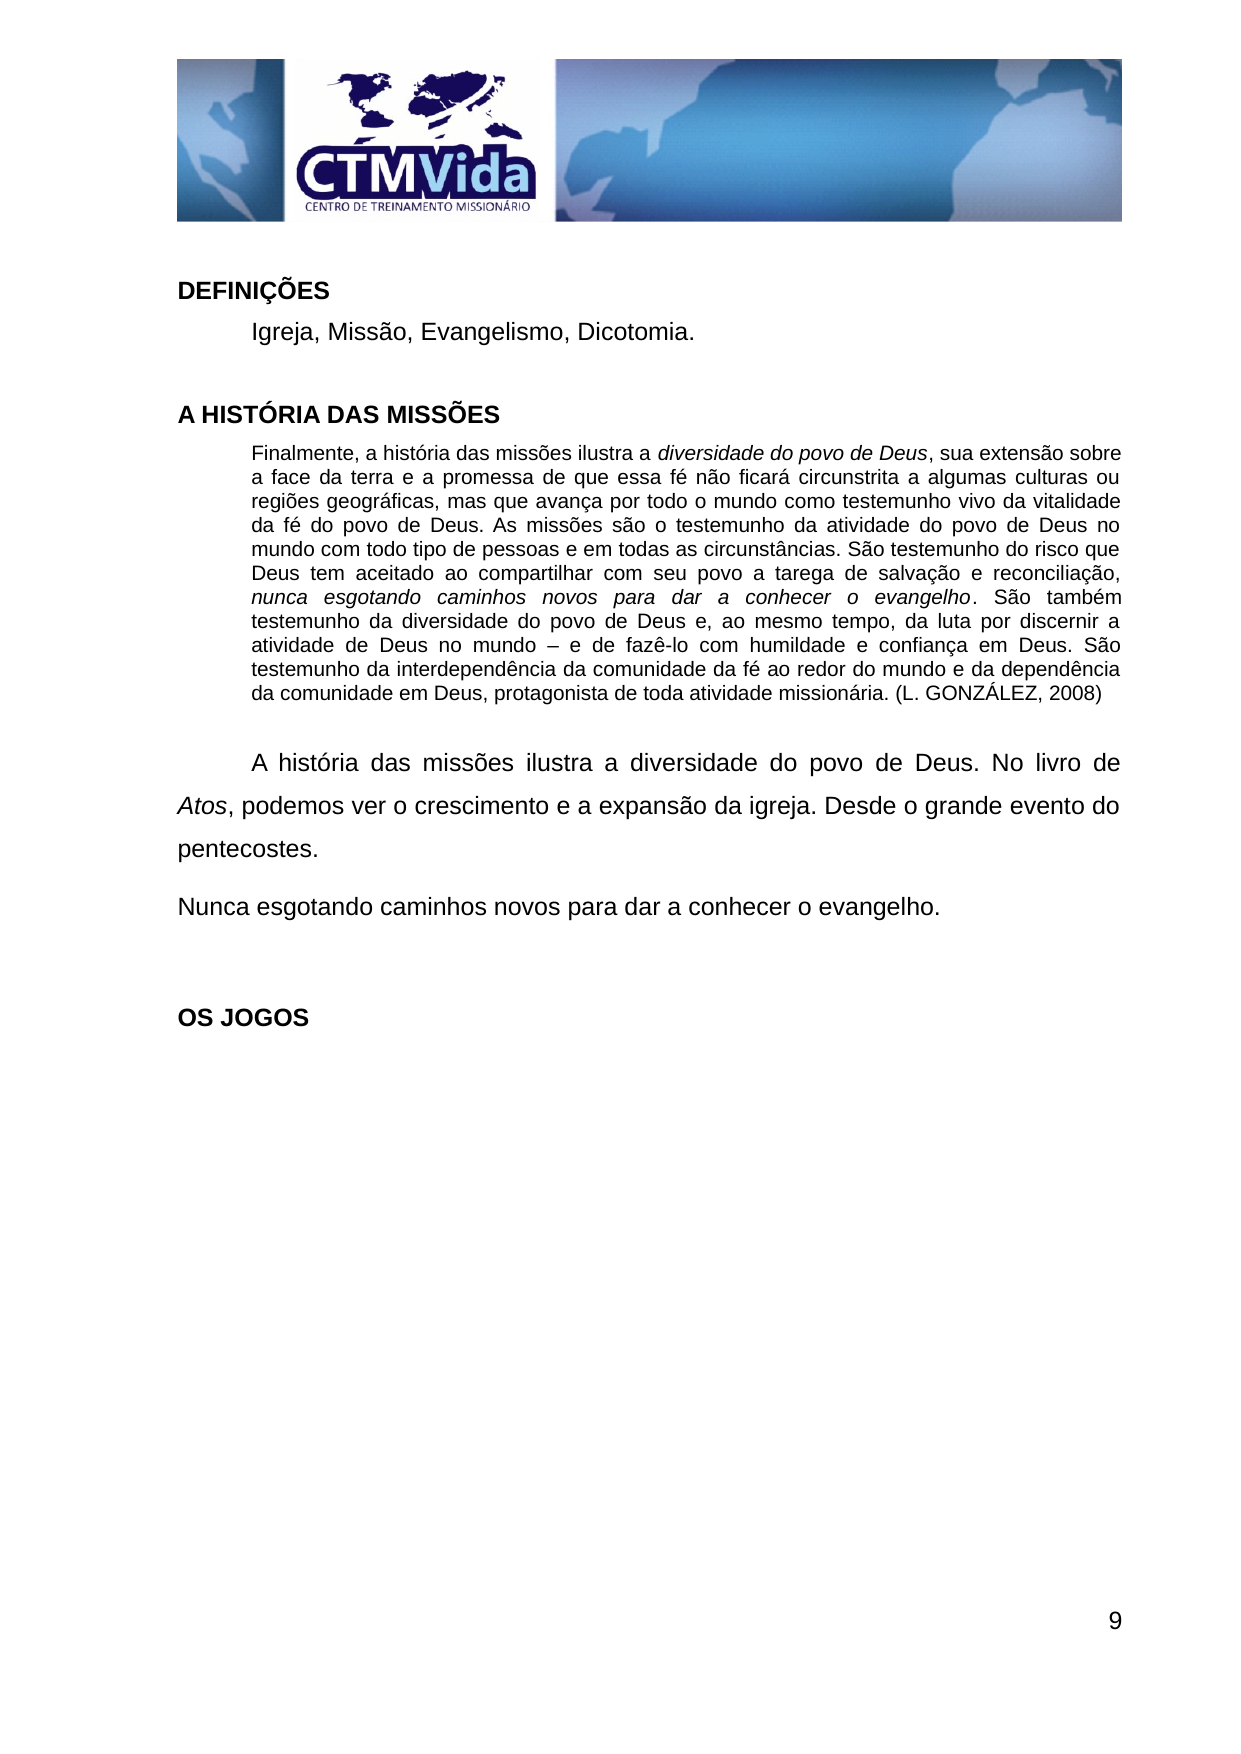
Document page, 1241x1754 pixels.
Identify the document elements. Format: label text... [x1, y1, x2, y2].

subtitle A história das missões [177, 400, 1122, 429]
picture [177, 59, 1122, 222]
subtitle Definições [177, 276, 1122, 305]
text Igreja, Missão, Evangelismo, Dicotomia. [177, 317, 1122, 346]
text A história das missões ilustra a diversidade do povo de Deus. No livro de Atos, podemos ver o crescimento e a expansão da igreja. Desde o grande evento do pentecostes. [177, 748, 1122, 863]
subtitle Os jogos [177, 1003, 1122, 1032]
text Nunca esgotando caminhos novos para dar a conhecer o evangelho. [177, 892, 1122, 921]
text Finalmente, a história das missões ilustra a diversidade do povo de Deus, sua extensão sobre a face da terra e a promessa de que essa fé não ficará circunstrita a algumas culturas ou regiões geográficas, mas que avança por todo o mundo como testemunho vivo da vitalidade da fé do povo de Deus. As missões são o testemunho da atividade do povo de Deus no mundo com todo tipo de pessoas e em todas as circunstâncias. São testemunho do risco que Deus tem aceitado ao compartilhar com seu povo a tarega de salvação e reconciliação, nunca esgotando caminhos novos para dar a conhecer o evangelho. São também testemunho da diversidade do povo de Deus e, ao mesmo tempo, da luta por discernir a atividade de Deus no mundo – e de fazê-lo com humildade e confiança em Deus. São testemunho da interdependência da comunidade da fé ao redor do mundo e da dependência da comunidade em Deus, protagonista de toda atividade missionária. (L. GONZÁLEZ, 2008) [251, 441, 1122, 705]
